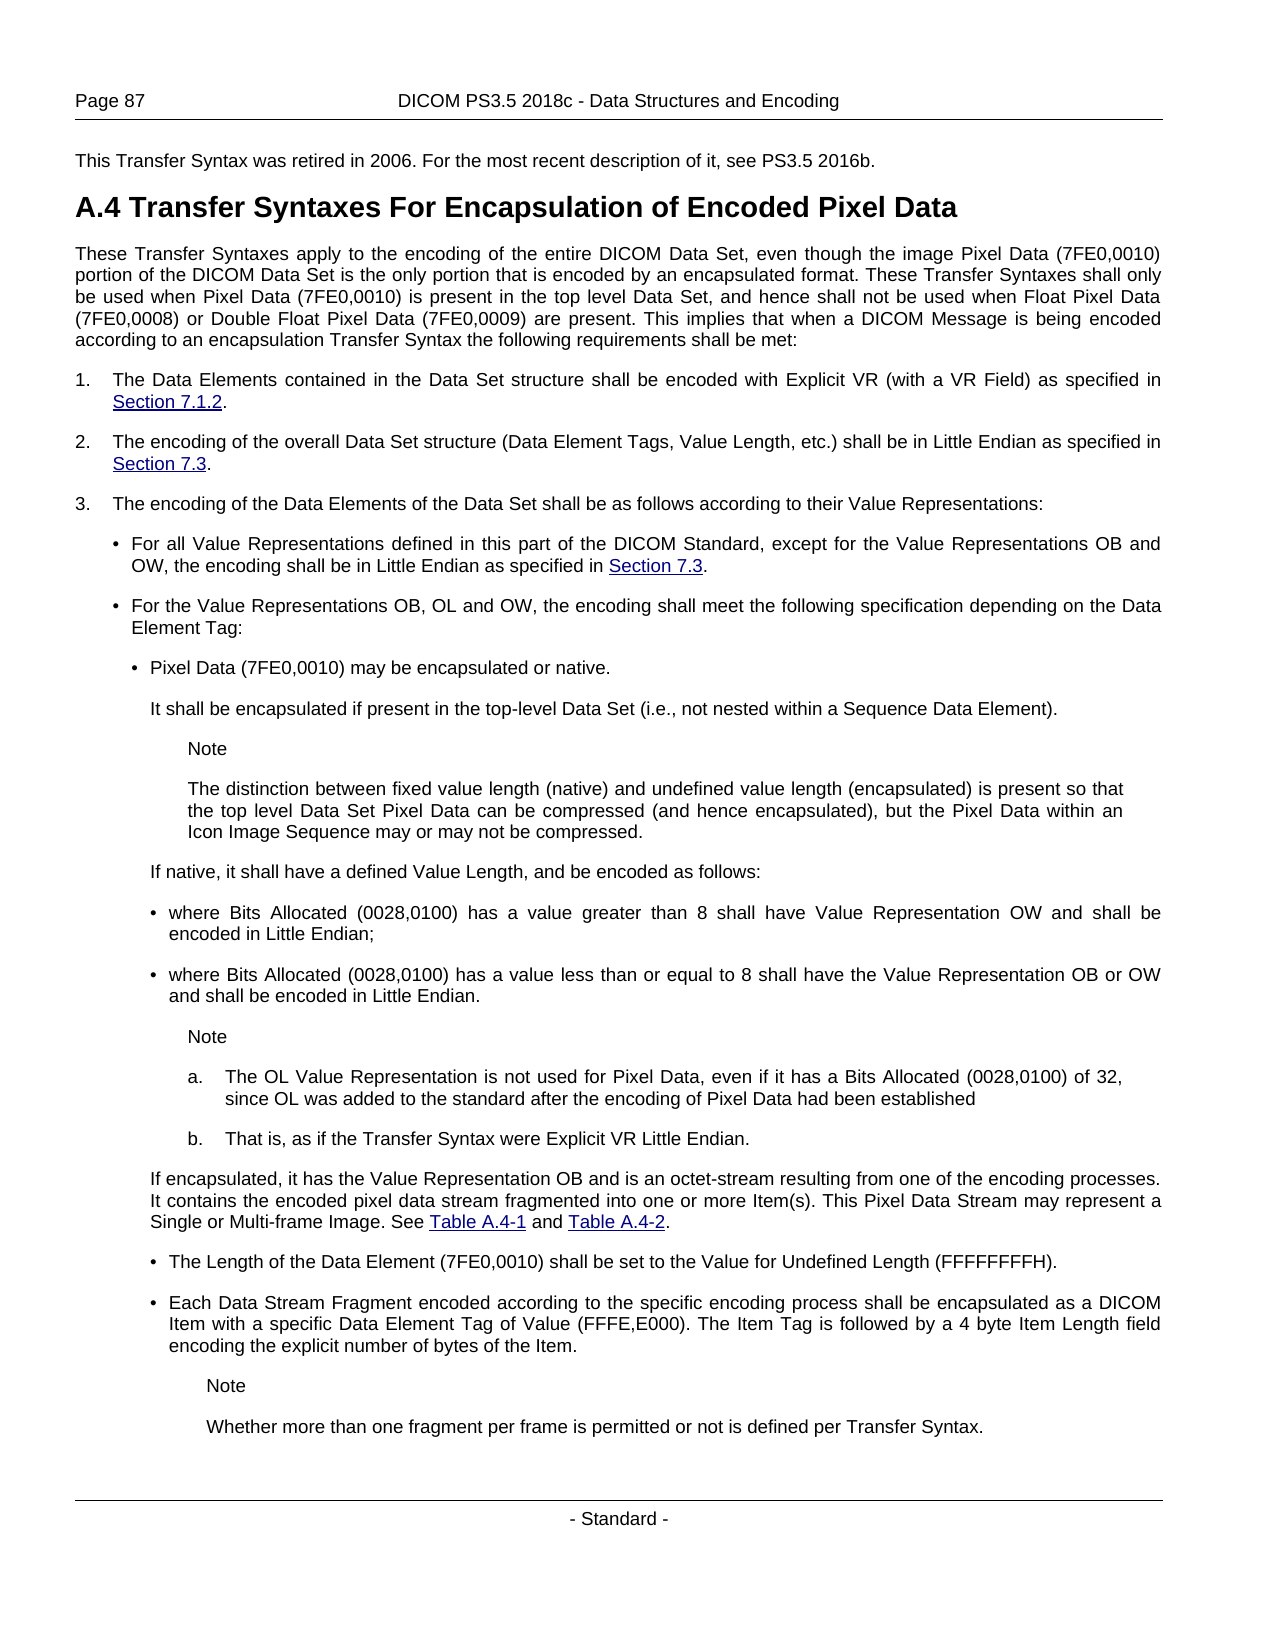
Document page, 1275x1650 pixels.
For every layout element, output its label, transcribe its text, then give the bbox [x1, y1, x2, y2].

list Each Data Stream Fragment encoded according to the specific encoding process shall be encapsulated as a DICOM Item with a specific Data Element Tag of Value (FFFE,E000). The Item Tag is followed by a 4 byte Item Length field encoding the explicit number of bytes of the Item. [150, 1292, 1162, 1356]
list It shall be encapsulated if present in the top-level Data Set (i.e., not nested within a Sequence Data Element). [131, 697, 1162, 719]
list The encoding of the overall Data Set structure (Data Element Tags, Value Length, etc.) shall be in Little Endian as specified in Section 7.3. [75, 431, 1162, 474]
list The encoding of the Data Elements of the Data Set shall be as follows according to their Value Representations: [75, 493, 1162, 514]
list Note [187, 1375, 1125, 1397]
list where Bits Allocated (0028,0100) has a value greater than 8 shall have Value Representation OW and shall be encoded in Little Endian; [150, 902, 1162, 945]
list For all Value Representations defined in this part of the DICOM Standard, except for the Value Representations OB and OW, the encoding shall be in Little Endian as specified in Section 7.3. [112, 533, 1162, 576]
list Pixel Data (7FE0,0010) may be encapsulated or native. [131, 657, 1162, 678]
list If native, it shall have a defined Value Length, and be encoded as follows: [131, 861, 1162, 883]
text These Transfer Syntaxes apply to the encoding of the entire DICOM Data Set, even though the image Pixel Data (7FE0,0010) portion of the DICOM Data Set is the only portion that is encoded by an encapsulated format. These Transfer Syntaxes shall only be used when Pixel Data (7FE0,0010) is present in the top level Data Set, and hence shall not be used when Float Pixel Data (7FE0,0008) or Double Float Pixel Data (7FE0,0009) are present. This implies that when a DICOM Message is being encoded according to an encapsulation Transfer Syntax the following requirements shall be met: [75, 243, 1162, 350]
list The Length of the Data Element (7FE0,0010) shall be set to the Value for Undefined Length (FFFFFFFFH). [150, 1251, 1162, 1273]
list If encapsulated, it has the Value Representation OB and is an octet-stream resulting from one of the encoding processes. It contains the encoded pixel data stream fragmented into one or more Item(s). This Pixel Data Stream may represent a Single or Multi-frame Image. See Table A.4-1 and Table A.4-2. [131, 1168, 1162, 1233]
list Note [169, 738, 1125, 759]
list That is, as if the Transfer Syntax were Explicit VR Little Endian. [187, 1128, 1125, 1149]
text A.4 Transfer Syntaxes For Encapsulation of Encoded Pixel Data [75, 190, 1162, 224]
list The Data Elements contained in the Data Set structure shall be encoded with Explicit VR (with a VR Field) as specified in Section 7.1.2. [75, 369, 1162, 412]
list For the Value Representations OB, OL and OW, the encoding shall meet the following specification depending on the Data Element Tag: [112, 595, 1162, 638]
list The distinction between fixed value length (native) and undefined value length (encapsulated) is present so that the top level Data Set Pixel Data can be compressed (and hence encapsulated), but the Pixel Data within an Icon Image Sequence may or may not be compressed. [169, 778, 1125, 843]
list where Bits Allocated (0028,0100) has a value less than or equal to 8 shall have the Value Representation OB or OW and shall be encoded in Little Endian. [150, 963, 1162, 1007]
list Note [169, 1025, 1125, 1047]
list Whether more than one fragment per frame is permitted or not is defined per Transfer Syntax. [187, 1415, 1125, 1437]
list The OL Value Representation is not used for Pixel Data, even if it has a Bits Allocated (0028,0100) of 32, since OL was added to the standard after the encoding of Pixel Data had been established [187, 1066, 1125, 1109]
text This Transfer Syntax was retired in 2006. For the most recent description of it, see PS3.5 2016b. [75, 150, 1162, 172]
